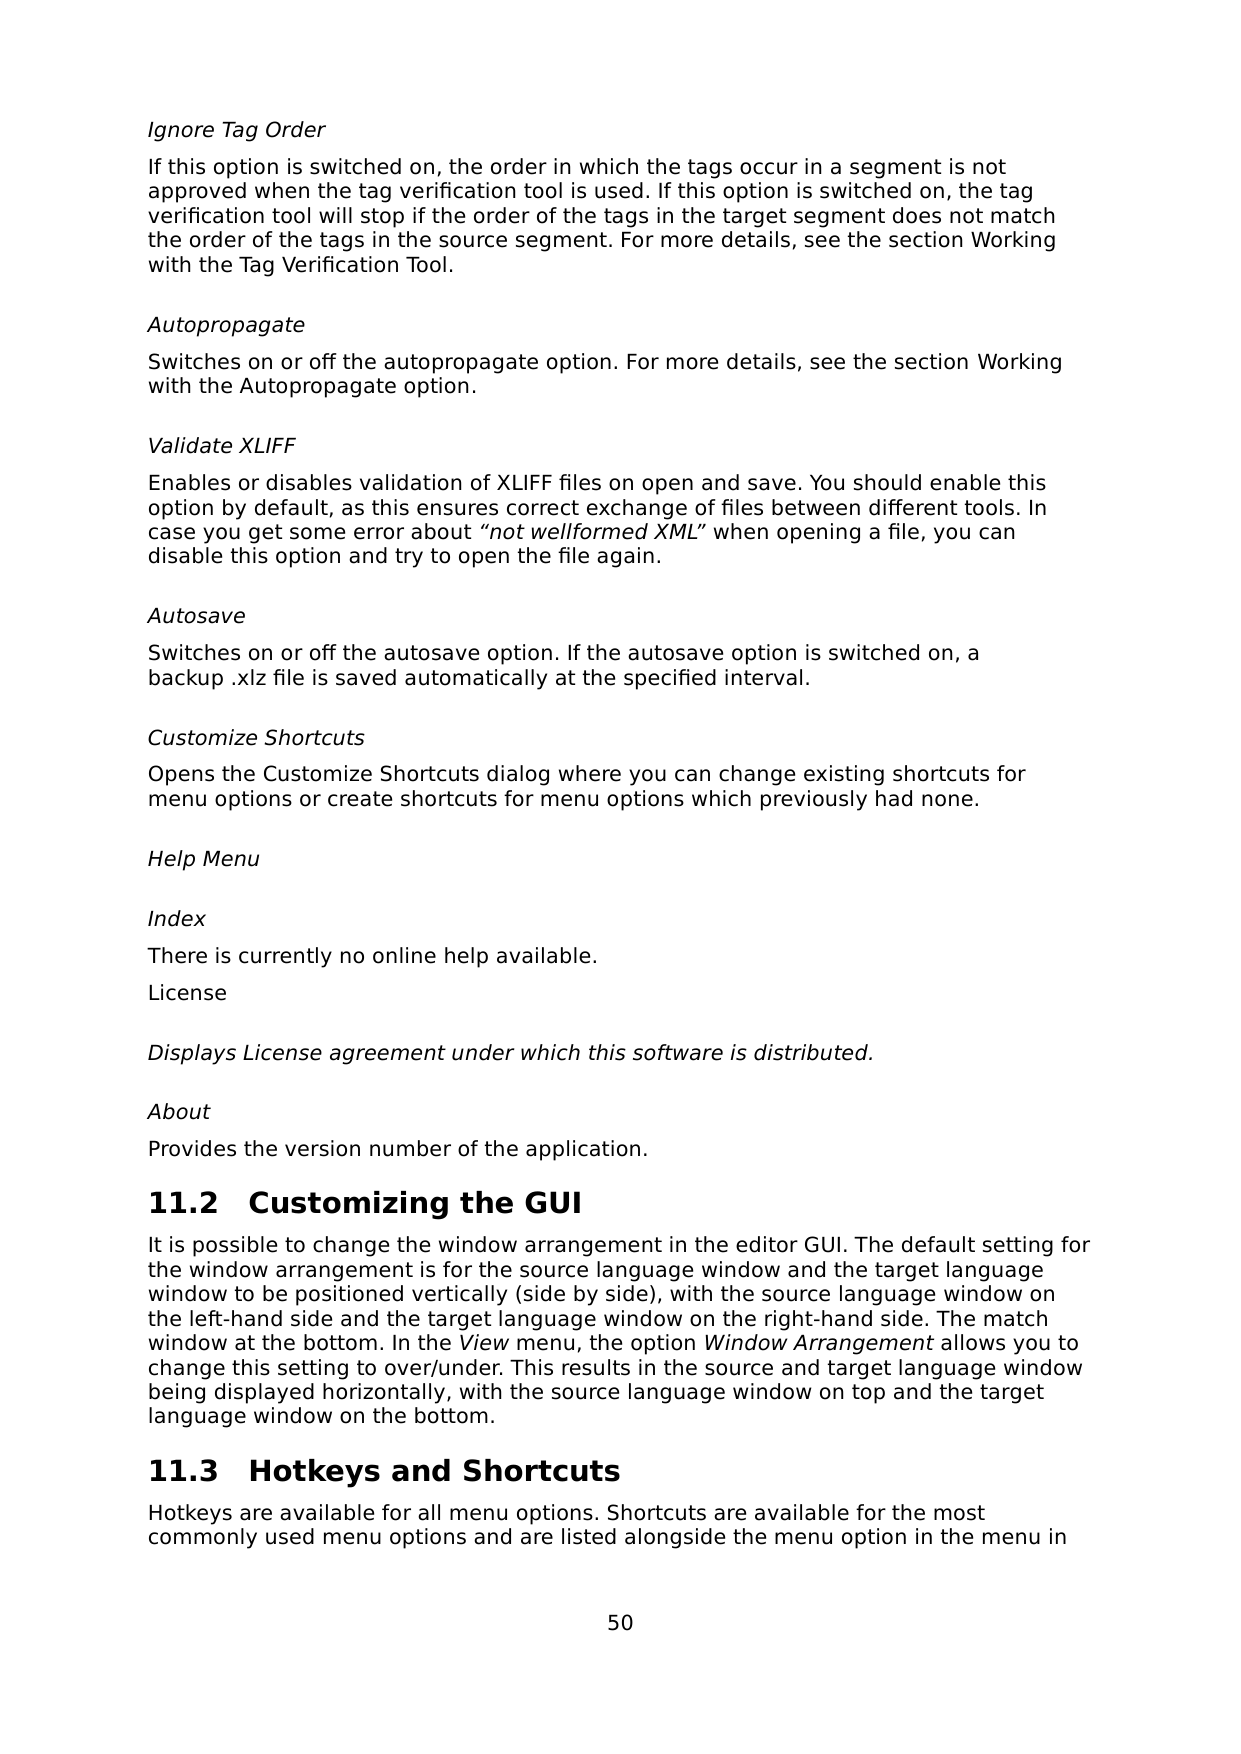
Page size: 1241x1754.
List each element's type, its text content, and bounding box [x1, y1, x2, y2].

text Ignore Tag Order [148, 118, 1093, 143]
text Provides the version number of the application. [148, 1137, 1093, 1162]
text It is possible to change the window arrangement in the editor GUI. The default setting for the window arrangement is for the source language window and the target language window to be positioned vertically (side by side), with the source language window on the left-hand side and the target language window on the right-hand side. The match window at the bottom. In the View menu, the option Window Arrangement allows you to change this setting to over/under. This results in the source and target language window being displayed horizontally, with the source language window on top and the target language window on the bottom. [148, 1233, 1093, 1429]
text Autopropagate [148, 313, 1093, 337]
text Switches on or off the autosave option. If the autosave option is switched on, a backup .xlz file is saved automatically at the specified interval. [148, 641, 1093, 690]
text Opens the Customize Shortcuts dialog where you can change existing shortcuts for menu options or create shortcuts for menu options which previously had none. [148, 762, 1093, 811]
text About [148, 1100, 1093, 1125]
text Validate XLIFF [148, 434, 1093, 458]
subtitle Hotkeys and Shortcuts [148, 1454, 1093, 1488]
text Help Menu [148, 847, 1093, 871]
text Enables or disables validation of XLIFF files on open and save. You should enable this option by default, as this ensures correct exchange of files between different tools. In case you get some error about “not wellformed XML” when opening a file, you can disable this option and try to open the file again. [148, 471, 1093, 569]
text Index [148, 907, 1093, 931]
text If this option is switched on, the order in which the tags occur in a segment is not approved when the tag verification tool is used. If this option is switched on, the tag verification tool will stop if the order of the tags in the target segment does not match the order of the tags in the source segment. For more details, see the section Working with the Tag Verification Tool. [148, 155, 1093, 277]
text Displays License agreement under which this software is distributed. [148, 1040, 1093, 1065]
subtitle Customizing the GUI [148, 1187, 1093, 1221]
text Switches on or off the autopropagate option. For more details, see the section Working with the Autopropagate option. [148, 350, 1093, 399]
text Autosave [148, 604, 1093, 629]
text Customize Shortcuts [148, 726, 1093, 750]
text License [148, 981, 1093, 1005]
text There is currently no online help available. [148, 943, 1093, 968]
text Hotkeys are available for all menu options. Shortcuts are available for the most commonly used menu options and are listed alongside the menu option in the menu in [148, 1500, 1093, 1549]
